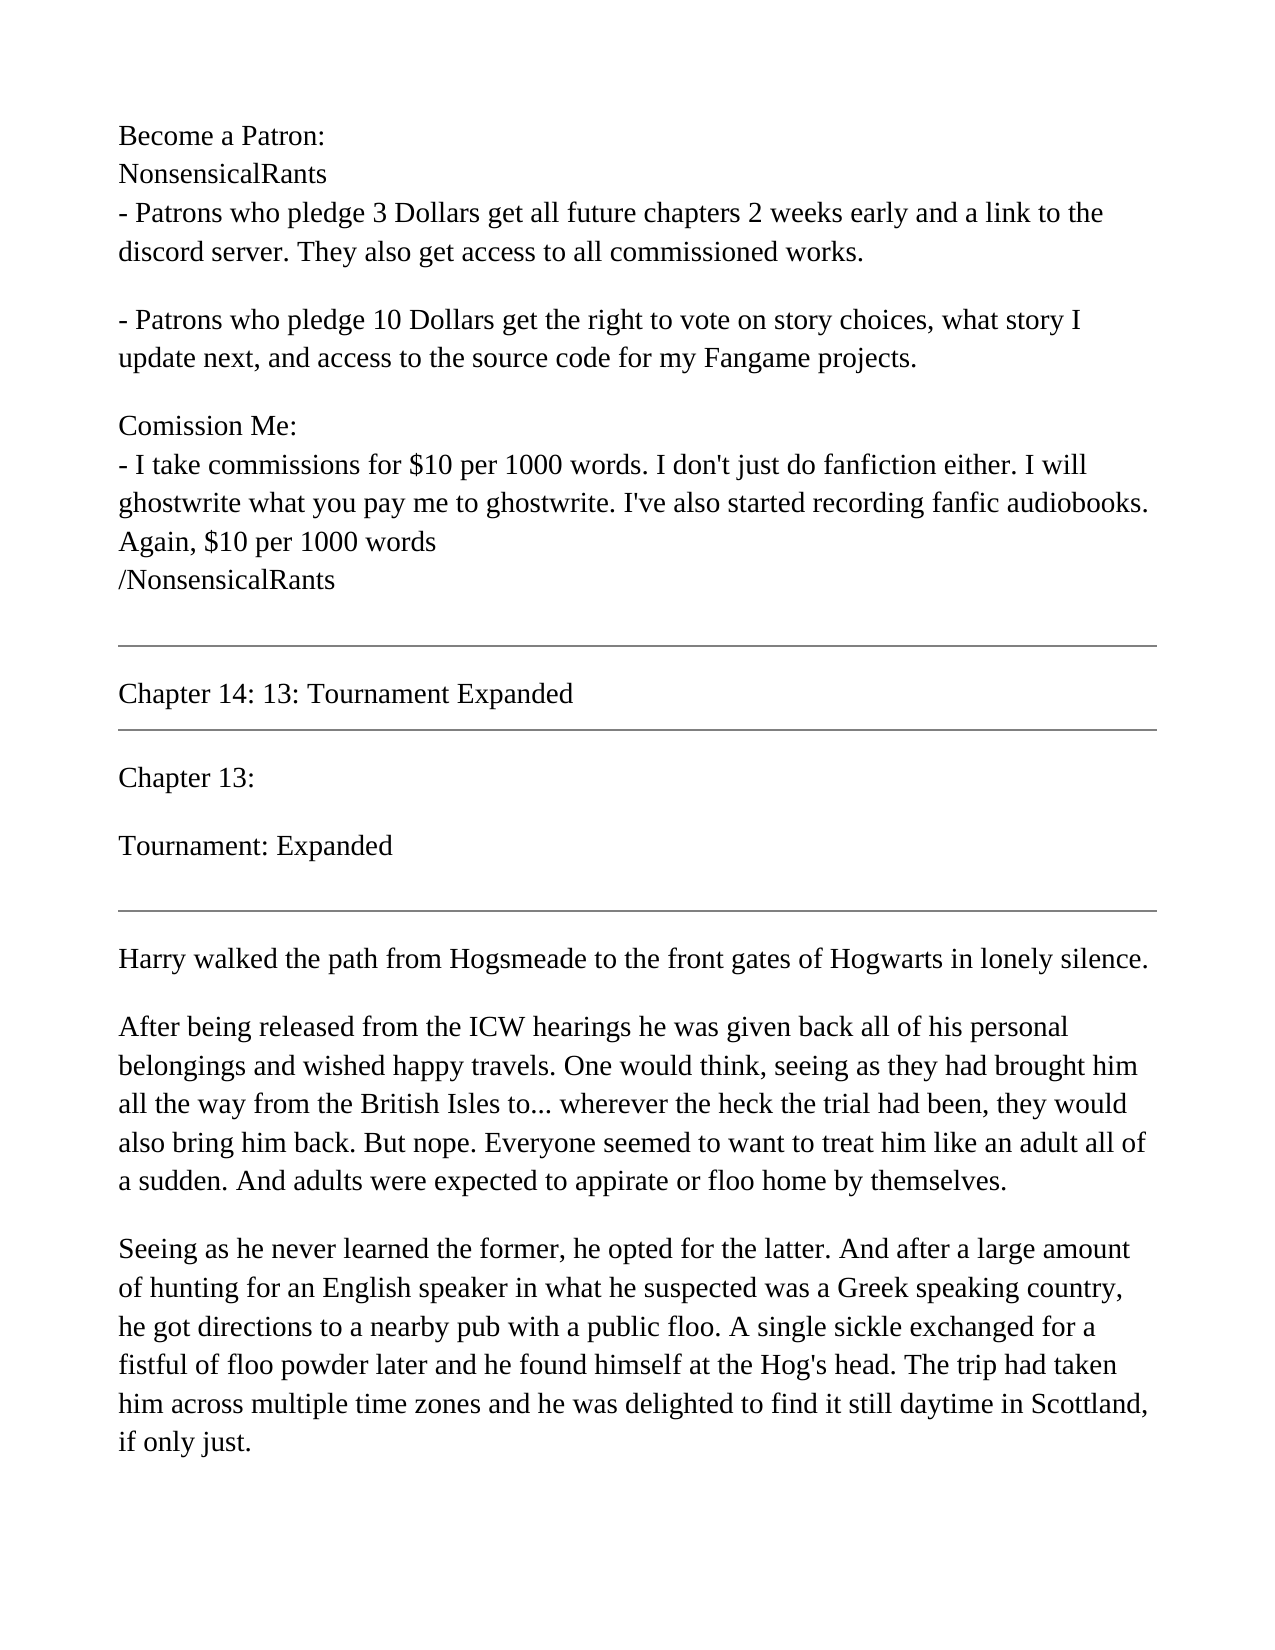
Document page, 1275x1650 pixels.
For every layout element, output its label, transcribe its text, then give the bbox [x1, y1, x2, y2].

text Comission Me: - I take commissions for $10 per 1000 words. I don't just do fanfiction either. I will ghostwrite what you pay me to ghostwrite. I've also started recording fanfic audiobooks. Again, $10 per 1000 words /NonsensicalRants [118, 408, 1157, 596]
text Seeing as he never learned the former, he opted for the latter. And after a large amount of hunting for an English speaker in what he suspected was a Greek speaking country, he got directions to a nearby pub with a public floo. A single sickle exchanged for a fistful of floo powder later and he found himself at the Hog's head. The trip had taken him across multiple time zones and he was delighted to find it still daytime in Scottland, if only just. [118, 1232, 1157, 1458]
text Chapter 14: 13: Tournament Expanded [118, 676, 1157, 709]
text Harry walked the path from Hogsmeade to the front gates of Hogwarts in lonely silence. [118, 941, 1157, 975]
text - Patrons who pledge 10 Dollars get the right to vote on story choices, what story I update next, and access to the source code for my Fangame projects. [118, 302, 1157, 374]
text Tournament: Expanded [118, 828, 1157, 861]
text After being released from the ICW hearings he was given back all of his personal belongings and wished happy travels. One would think, seeing as they had brought him all the way from the British Isles to... wherever the heck the trial had been, they would also bring him back. But nope. Everyone seemed to want to treat him like an adult all of a sudden. And adults were expected to appirate or floo home by themselves. [118, 1009, 1157, 1197]
text Chapter 13: [118, 760, 1157, 793]
text Become a Patron: NonsensicalRants - Patrons who pledge 3 Dollars get all future chapters 2 weeks early and a link to the discord server. They also get access to all commissioned works. [118, 118, 1157, 267]
